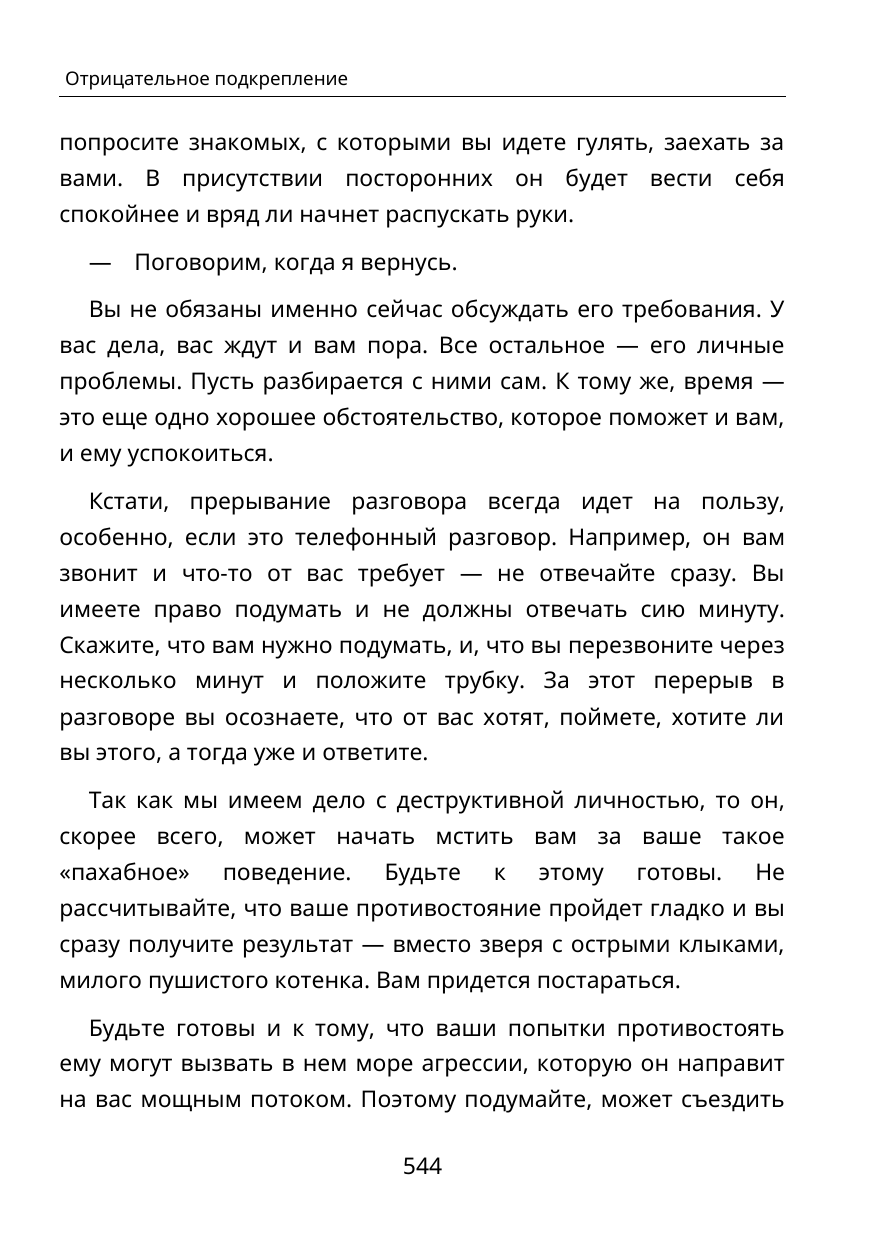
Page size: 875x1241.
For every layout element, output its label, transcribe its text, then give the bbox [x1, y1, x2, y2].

text Кстати, прерывание разговора всегда идет на пользу, особенно, если это телефонный разговор. Например, он вам звонит и что-то от вас требует — не отвечайте сразу. Вы имеете право подумать и не должны отвечать сию минуту. Скажите, что вам нужно подумать, и, что вы перезвоните через несколько минут и положите трубку. За этот перерыв в разговоре вы осознаете, что от вас хотят, поймете, хотите ли вы этого, а тогда уже и ответите. [59, 485, 786, 768]
text попросите знакомых, с которыми вы идете гулять, заехать за вами. В присутствии посторонних он будет вести себя спокойнее и вряд ли начнет распускать руки. [59, 126, 786, 229]
text Будьте готовы и к тому, что ваши попытки противостоять ему могут вызвать в нем море агрессии, которую он направит на вас мощным потоком. Поэтому подумайте, может съездить [59, 1011, 786, 1114]
text Вы не обязаны именно сейчас обсуждать его требования. У вас дела, вас ждут и вам пора. Все остальное — его личные проблемы. Пусть разбирается с ними сам. К тому же, время — это еще одно хорошее обстоятельство, которое поможет и вам, и ему успокоиться. [59, 293, 786, 468]
text Так как мы имеем дело с деструктивной личностью, то он, скорее всего, может начать мстить вам за ваше такое «пахабное» поведение. Будьте к этому готовы. Не рассчитывайте, что ваше противостояние пройдет гладко и вы сразу получите результат — вместо зверя с острыми клыками, милого пушистого котенка. Вам придется постараться. [59, 784, 786, 995]
list Поговорим, когда я вернусь. [59, 246, 786, 277]
